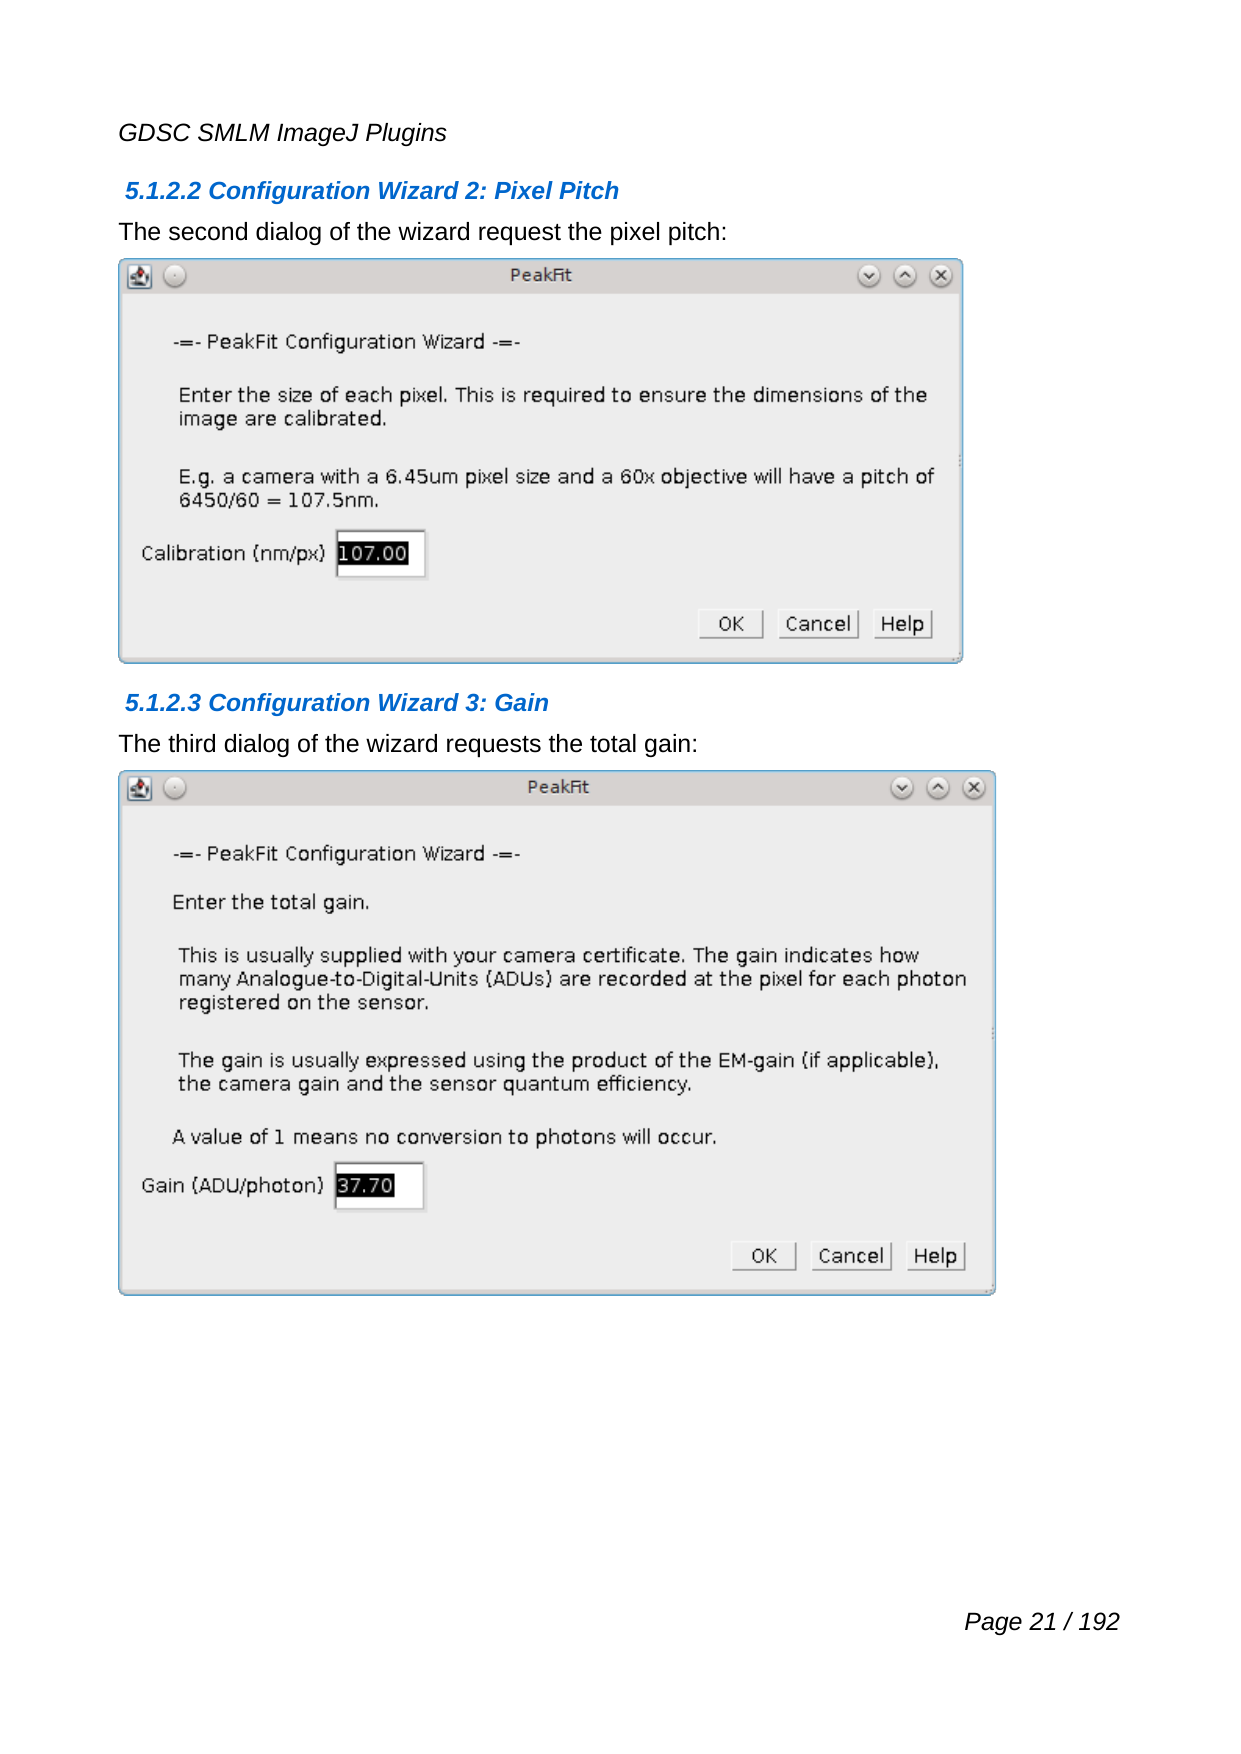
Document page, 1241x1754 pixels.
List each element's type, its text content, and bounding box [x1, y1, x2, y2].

picture [118, 258, 964, 664]
subtitle Configuration Wizard 2: Pixel Pitch [118, 176, 1122, 205]
subtitle Configuration Wizard 3: Gain [118, 688, 1122, 717]
picture [118, 770, 997, 1296]
text The second dialog of the wizard request the pixel pitch: [118, 217, 1122, 246]
text The third dialog of the wizard requests the total gain: [118, 729, 1122, 758]
